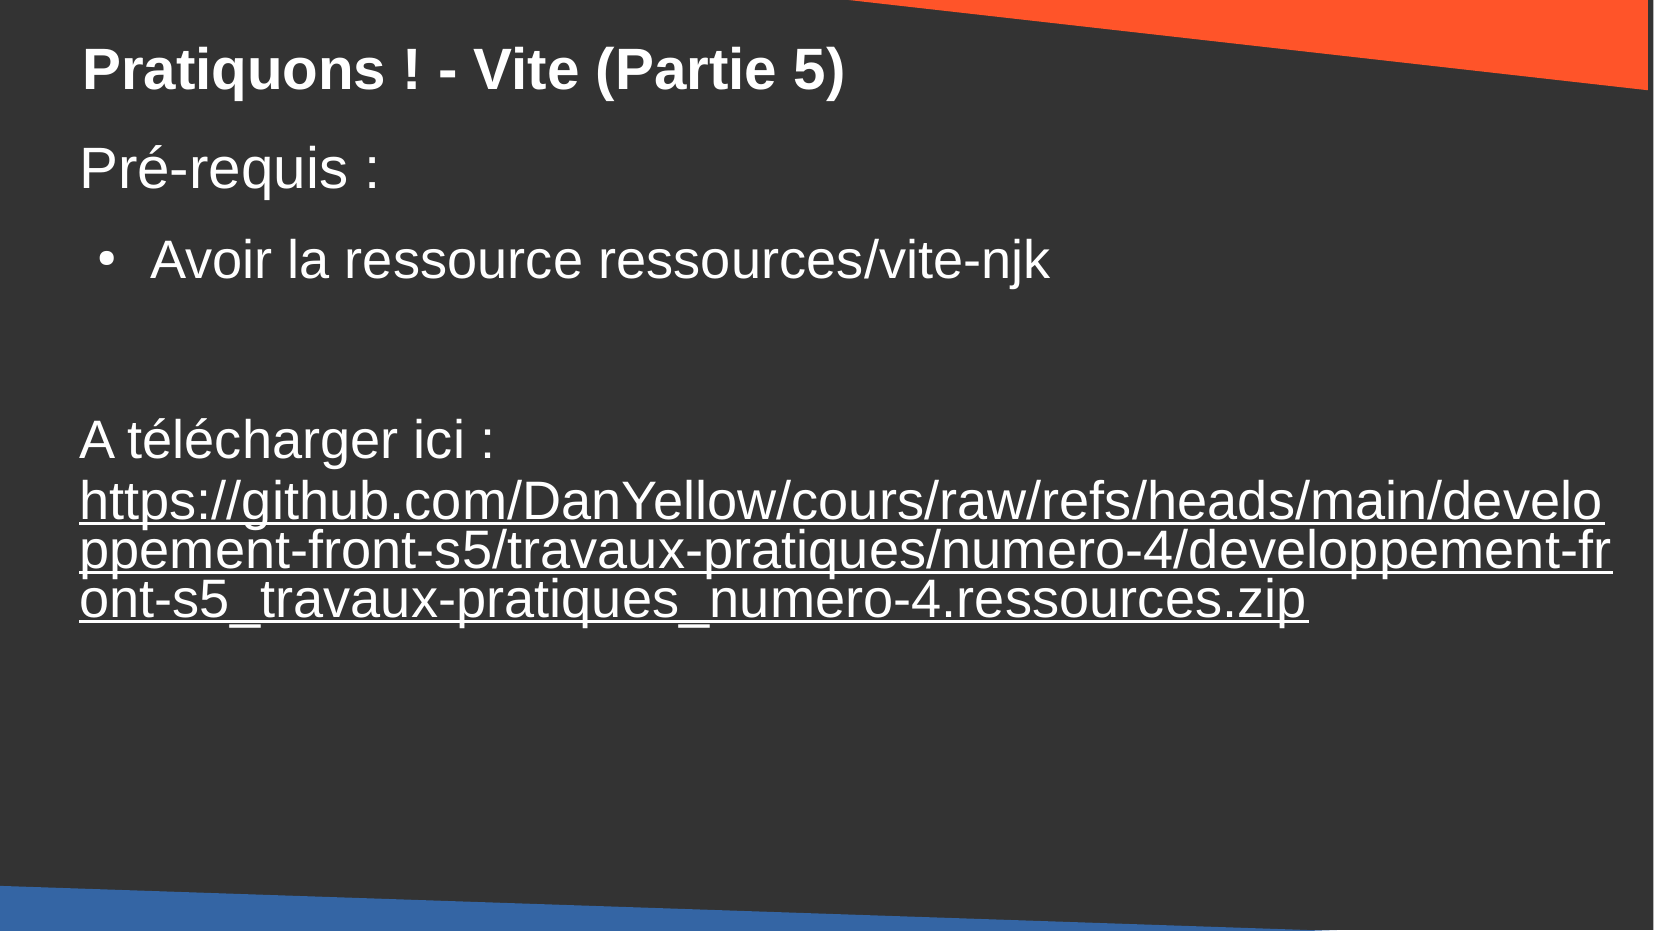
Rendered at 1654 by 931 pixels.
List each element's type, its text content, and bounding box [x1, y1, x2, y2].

title Pratiquons ! - Vite (Partie 5) [82, 37, 1571, 114]
list Pré-requis : Avoir la ressource ressources/vite-njk A télécharger ici : https://github.com/DanYellow/cours/raw/refs/heads/main/developpement-front-s5/travaux-pratiques/numero-4/developpement-front-s5_travaux-pratiques_numero-4.ressources.zip [79, 135, 1619, 721]
text_box [848, 0, 1648, 91]
text_box [0, 885, 1337, 931]
